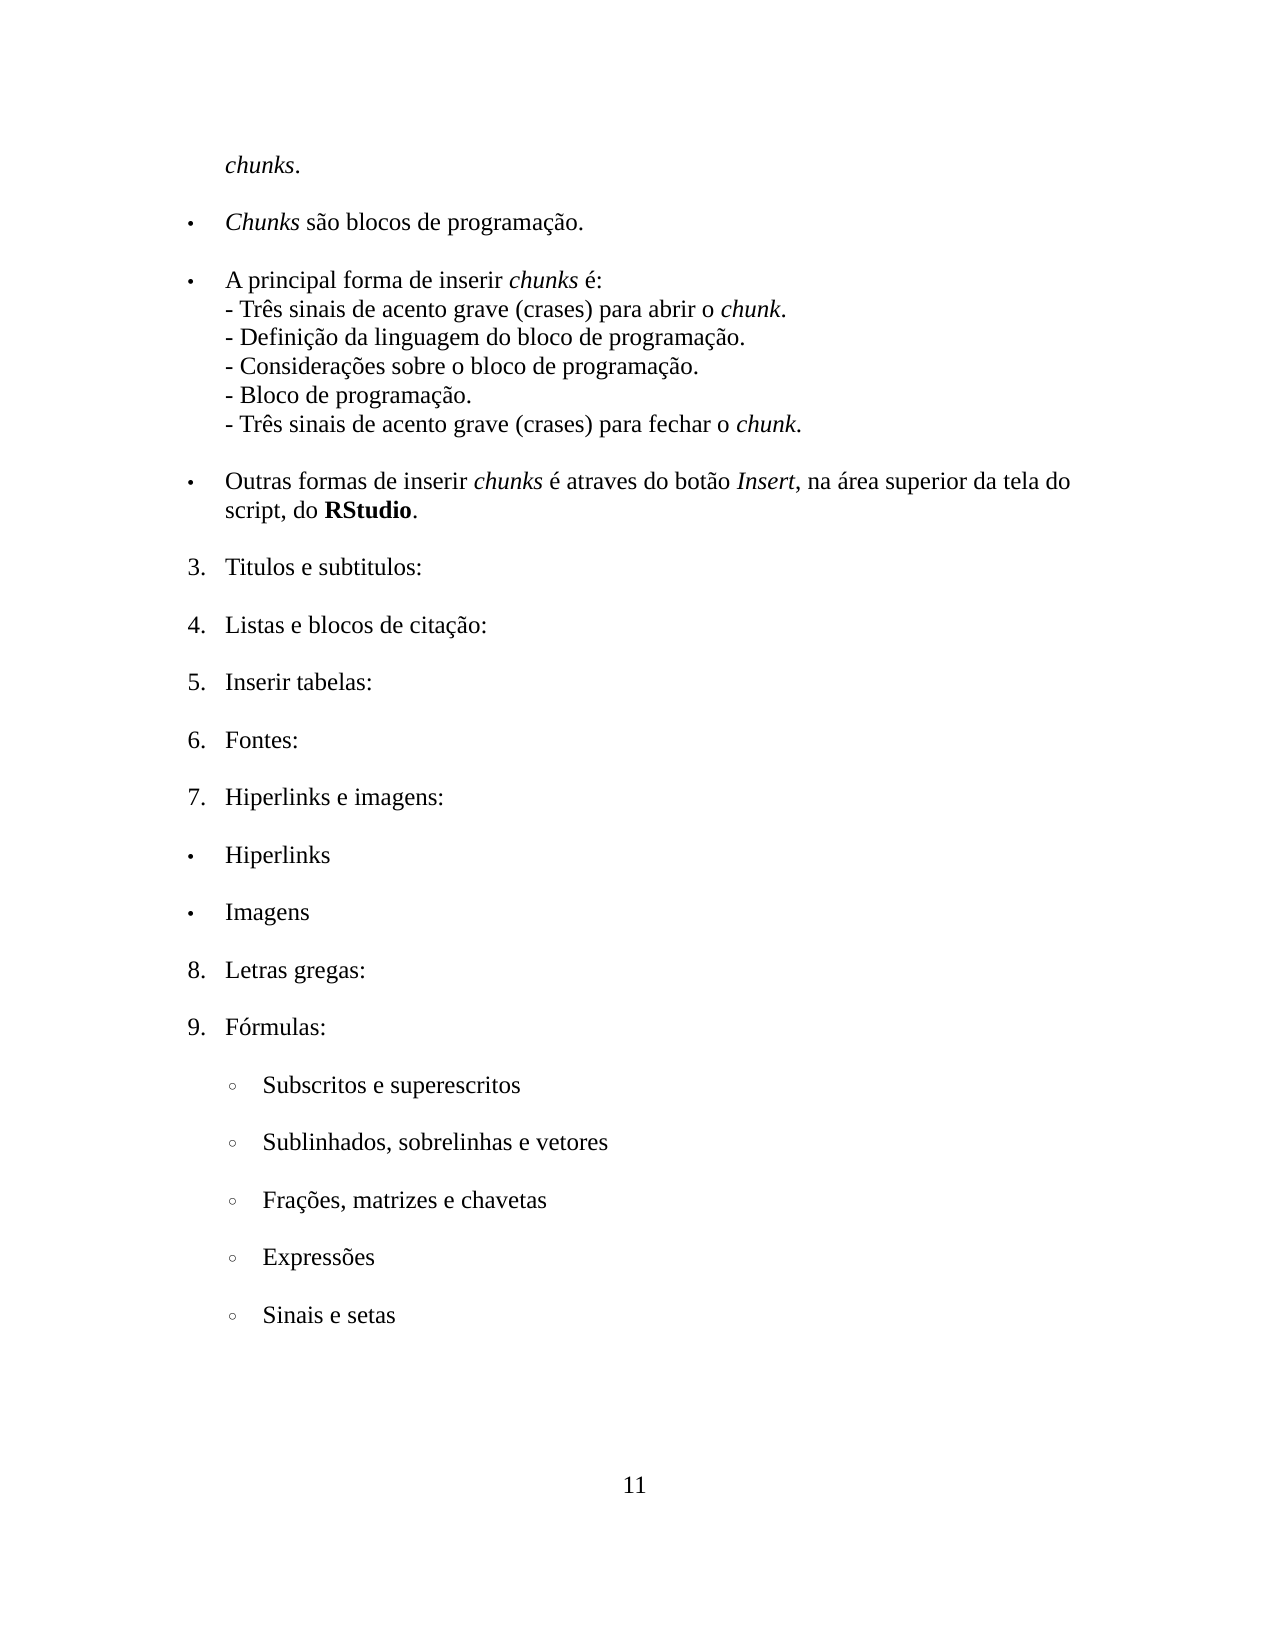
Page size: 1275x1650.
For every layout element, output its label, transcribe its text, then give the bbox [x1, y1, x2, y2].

list Imagens [187, 897, 1125, 955]
list Frações, matrizes e chavetas [225, 1185, 1125, 1242]
list Outras formas de inserir chunks é atraves do botão Insert, na área superior da tela do script, do RStudio. [187, 466, 1125, 552]
list A principal forma de inserir chunks é: - Três sinais de acento grave (crases) para abrir o chunk. - Definição da linguagem do bloco de programação. - Considerações sobre o bloco de programação. - Bloco de programação. - Três sinais de acento grave (crases) para fechar o chunk. [187, 265, 1125, 466]
list Hiperlinks e imagens: [187, 782, 1125, 840]
list Chunks são blocos de programação. [187, 207, 1125, 265]
list Sinais e setas [225, 1300, 1125, 1357]
list Listas e blocos de citação: [187, 610, 1125, 667]
list Titulos e subtitulos: [187, 552, 1125, 610]
list Hiperlinks [187, 840, 1125, 897]
list Inserir tabelas: [187, 667, 1125, 725]
list Sublinhados, sobrelinhas e vetores [225, 1127, 1125, 1185]
list Fontes: [187, 725, 1125, 782]
list Subscritos e superescritos [225, 1070, 1125, 1127]
list Letras gregas: [187, 955, 1125, 1012]
list chunks. [187, 150, 1125, 207]
list Fórmulas: [187, 1012, 1125, 1070]
list Expressões [225, 1242, 1125, 1300]
